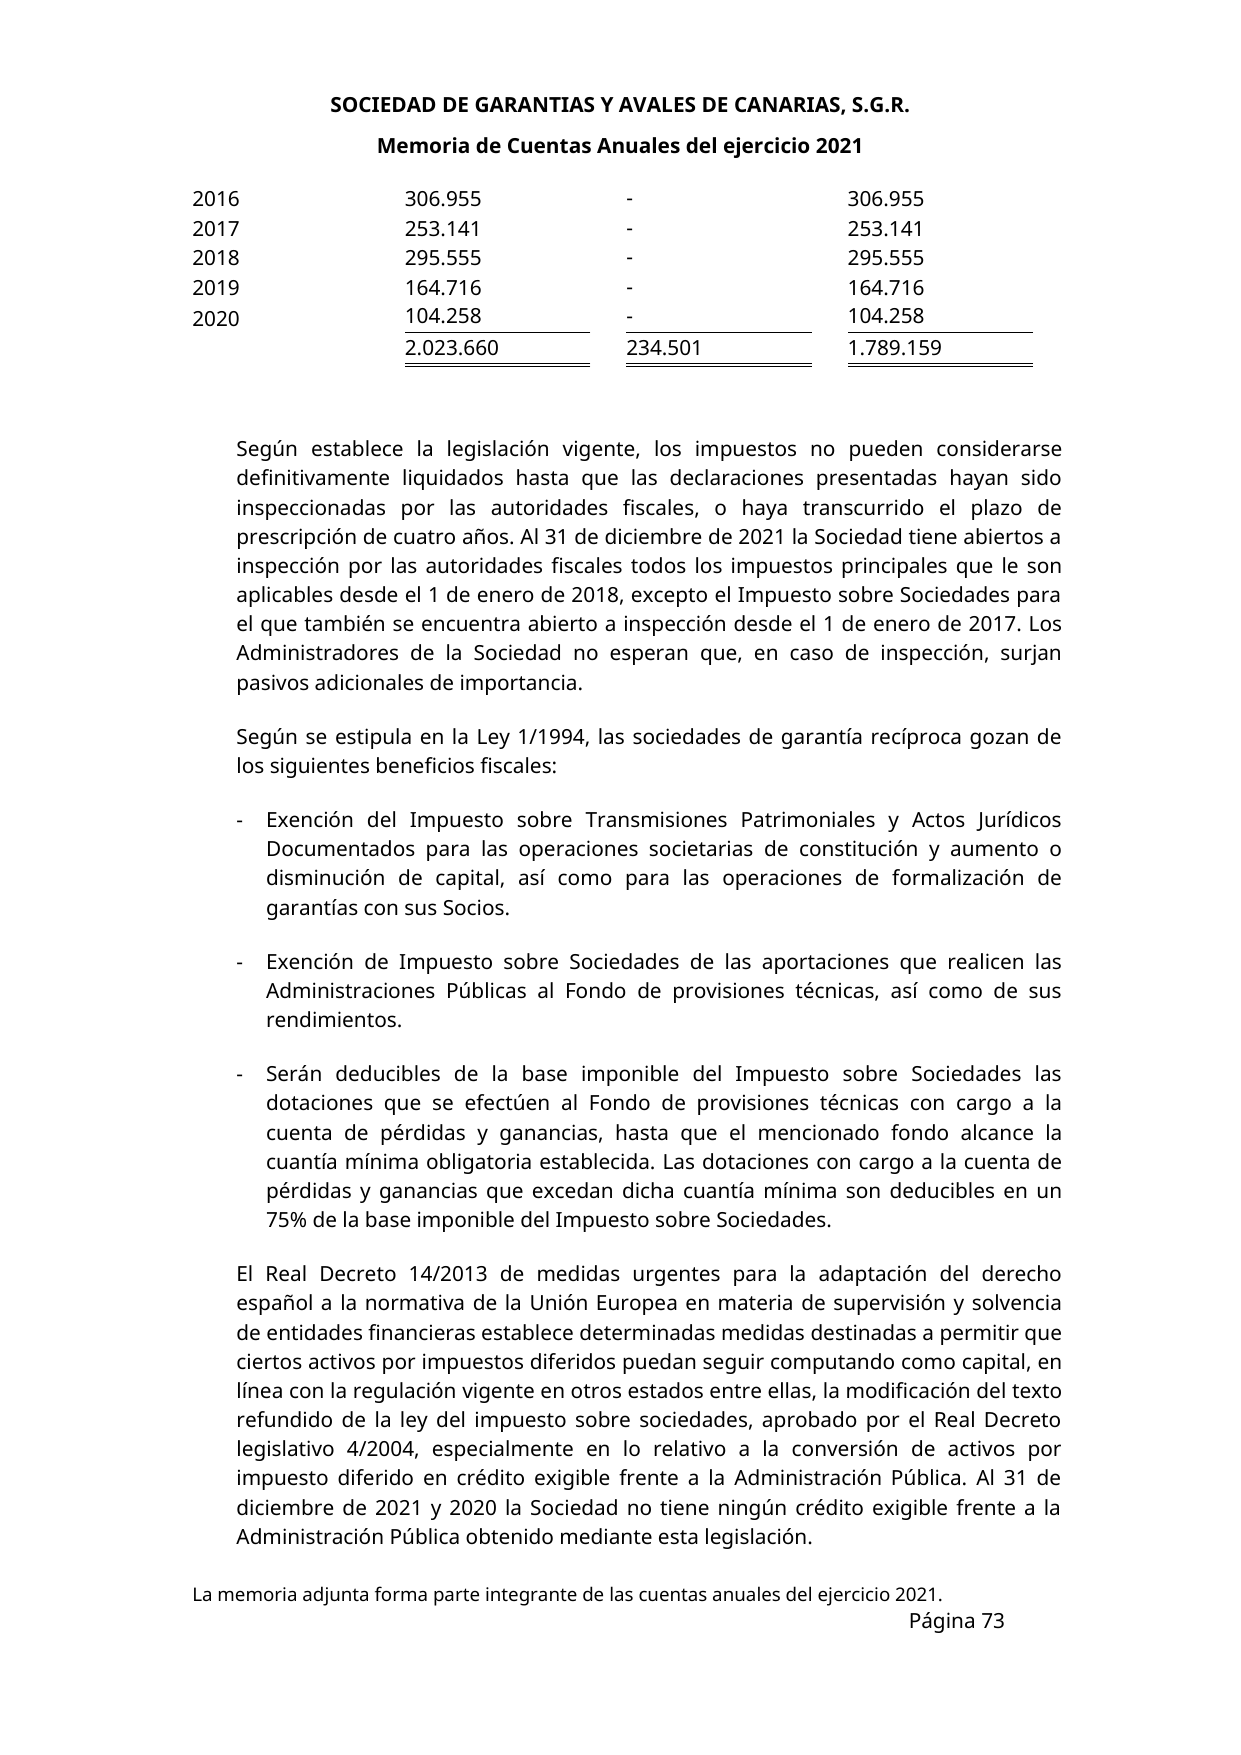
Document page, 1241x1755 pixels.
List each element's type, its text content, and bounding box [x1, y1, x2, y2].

table_cell 2016 [177, 184, 399, 213]
table_cell 104.258 [399, 301, 620, 333]
table_cell - [620, 213, 842, 242]
table_cell 104.258 [842, 301, 1063, 333]
table_cell 2019 [177, 272, 399, 301]
table_cell 2018 [177, 243, 399, 272]
table_cell 306.955 [399, 184, 620, 213]
table_cell 306.955 [842, 184, 1063, 213]
table_cell 295.555 [842, 243, 1063, 272]
table_cell 164.716 [842, 272, 1063, 301]
table_cell 295.555 [399, 243, 620, 272]
table_cell [177, 333, 399, 367]
table_cell 253.141 [842, 213, 1063, 242]
table_cell 164.716 [399, 272, 620, 301]
table_cell 1.789.159 [842, 333, 1063, 367]
table_cell 2.023.660 [399, 333, 620, 367]
text Según se estipula en la Ley 1/1994, las sociedades de garantía recíproca gozan de los siguientes beneficios fiscales: [236, 721, 1063, 779]
table_cell 234.501 [620, 333, 842, 367]
table_cell 2017 [177, 213, 399, 242]
table_cell - [620, 243, 842, 272]
text - Exención del Impuesto sobre Transmisiones Patrimoniales y Actos Jurídicos Documentados para las operaciones societarias de constitución y aumento o disminución de capital, así como para las operaciones de formalización de garantías con sus Socios. [236, 804, 1063, 921]
table_cell - [620, 184, 842, 213]
table_cell - [620, 301, 842, 333]
table_cell 2020 [177, 301, 399, 333]
text El Real Decreto 14/2013 de medidas urgentes para la adaptación del derecho español a la normativa de la Unión Europea en materia de supervisión y solvencia de entidades financieras establece determinadas medidas destinadas a permitir que ciertos activos por impuestos diferidos puedan seguir computando como capital, en línea con la regulación vigente en otros estados entre ellas, la modificación del texto refundido de la ley del impuesto sobre sociedades, aprobado por el Real Decreto legislativo 4/2004, especialmente en lo relativo a la conversión de activos por impuesto diferido en crédito exigible frente a la Administración Pública. Al 31 de diciembre de 2021 y 2020 la Sociedad no tiene ningún crédito exigible frente a la Administración Pública obtenido mediante esta legislación. [236, 1258, 1063, 1550]
text - Exención de Impuesto sobre Sociedades de las aportaciones que realicen las Administraciones Públicas al Fondo de provisiones técnicas, así como de sus rendimientos. [236, 946, 1063, 1033]
table_cell - [620, 272, 842, 301]
table_cell 253.141 [399, 213, 620, 242]
text - Serán deducibles de la base imponible del Impuesto sobre Sociedades las dotaciones que se efectúen al Fondo de provisiones técnicas con cargo a la cuenta de pérdidas y ganancias, hasta que el mencionado fondo alcance la cuantía mínima obligatoria establecida. Las dotaciones con cargo a la cuenta de pérdidas y ganancias que excedan dicha cuantía mínima son deducibles en un 75% de la base imponible del Impuesto sobre Sociedades. [236, 1058, 1063, 1233]
text Según establece la legislación vigente, los impuestos no pueden considerarse definitivamente liquidados hasta que las declaraciones presentadas hayan sido inspeccionadas por las autoridades fiscales, o haya transcurrido el plazo de prescripción de cuatro años. Al 31 de diciembre de 2021 la Sociedad tiene abiertos a inspección por las autoridades fiscales todos los impuestos principales que le son aplicables desde el 1 de enero de 2018, excepto el Impuesto sobre Sociedades para el que también se encuentra abierto a inspección desde el 1 de enero de 2017. Los Administradores de la Sociedad no esperan que, en caso de inspección, surjan pasivos adicionales de importancia. [236, 433, 1063, 696]
